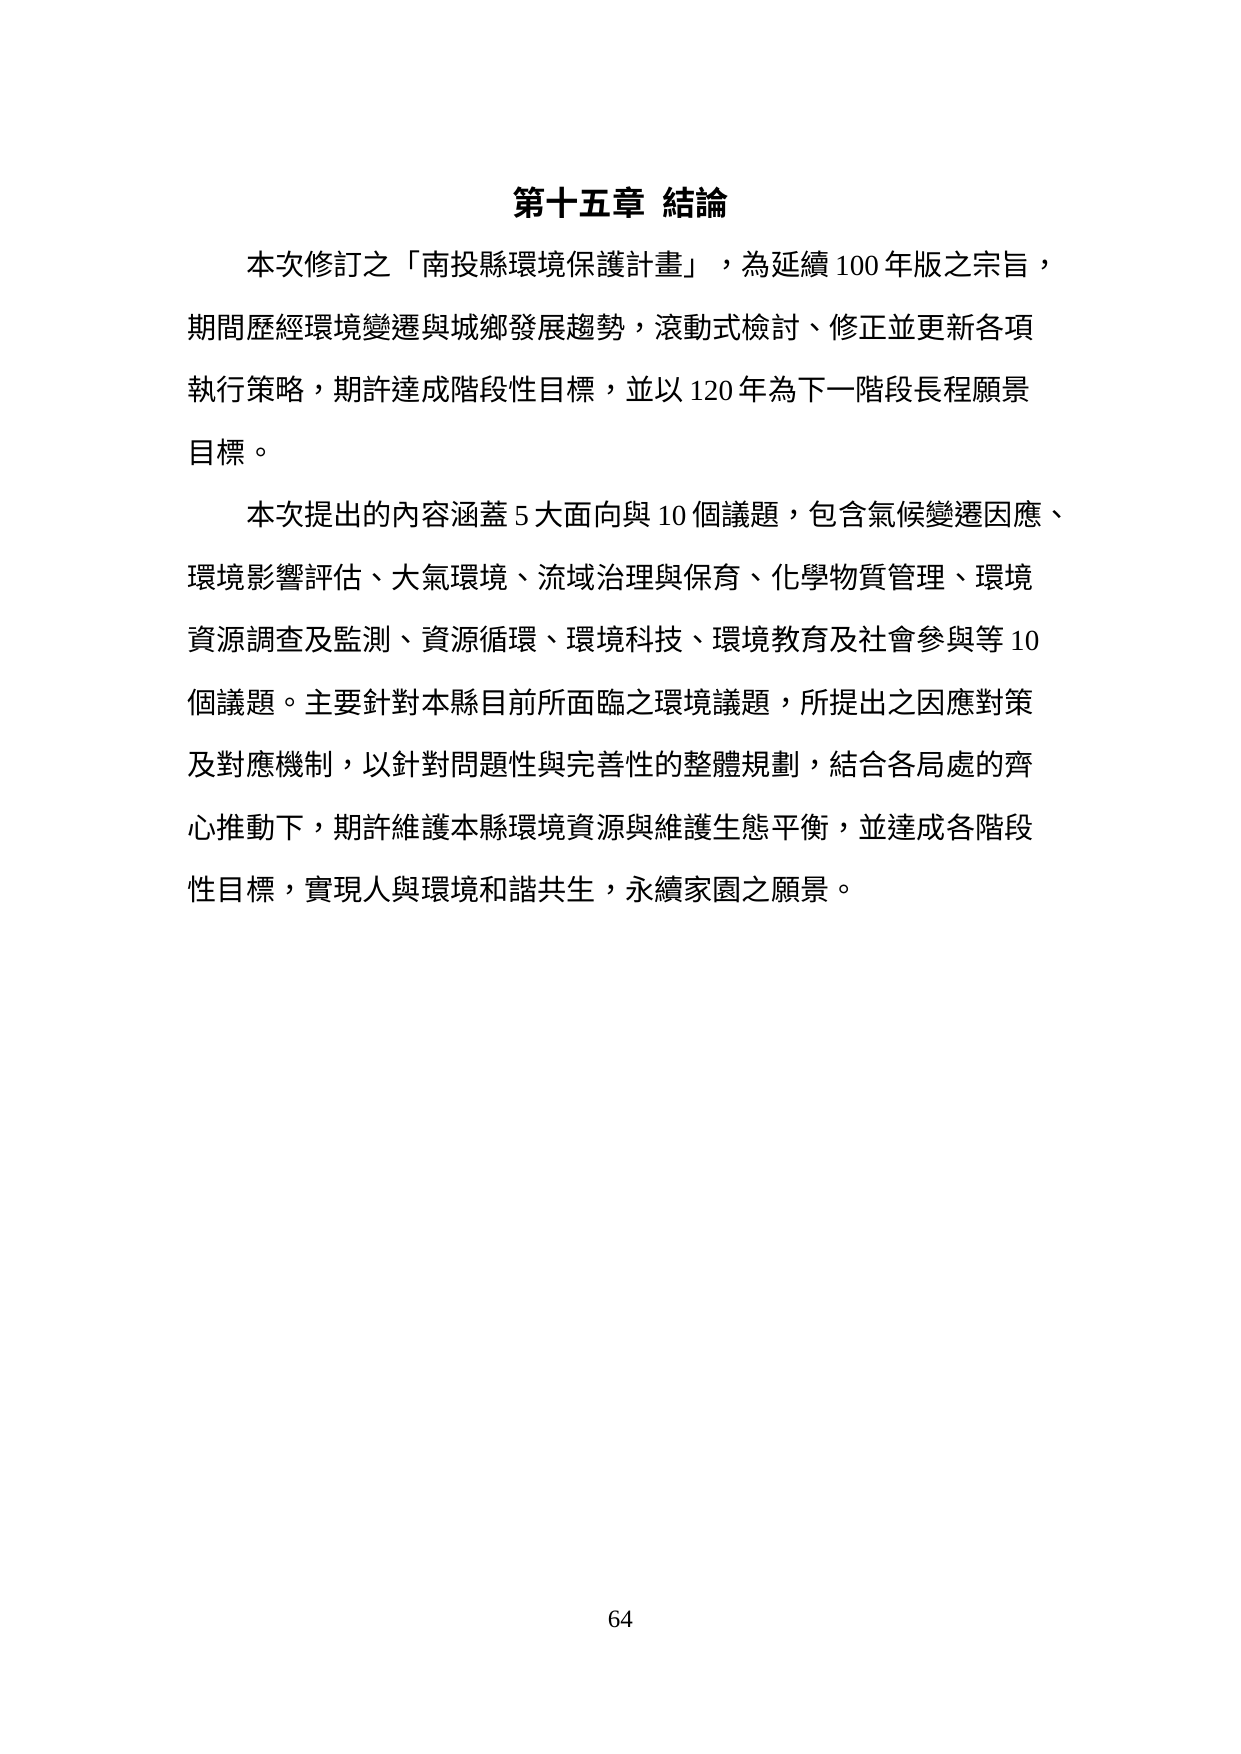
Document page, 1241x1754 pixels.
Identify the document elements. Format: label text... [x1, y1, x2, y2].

subtitle 第十五章 結論 [187, 159, 1053, 221]
text 本次修訂之「南投縣環境保護計畫」，為延續100年版之宗旨，期間歷經環境變遷與城鄉發展趨勢，滾動式檢討、修正並更新各項執行策略，期許達成階段性目標，並以120年為下一階段長程願景目標。 [187, 221, 1053, 471]
text 本次提出的內容涵蓋5大面向與10個議題，包含氣候變遷因應、環境影響評估、大氣環境、流域治理與保育、化學物質管理、環境資源調查及監測、資源循環、環境科技、環境教育及社會參與等10個議題。主要針對本縣目前所面臨之環境議題，所提出之因應對策及對應機制，以針對問題性與完善性的整體規劃，結合各局處的齊心推動下，期許維護本縣環境資源與維護生態平衡，並達成各階段性目標，實現人與環境和諧共生，永續家園之願景。 [187, 471, 1053, 909]
